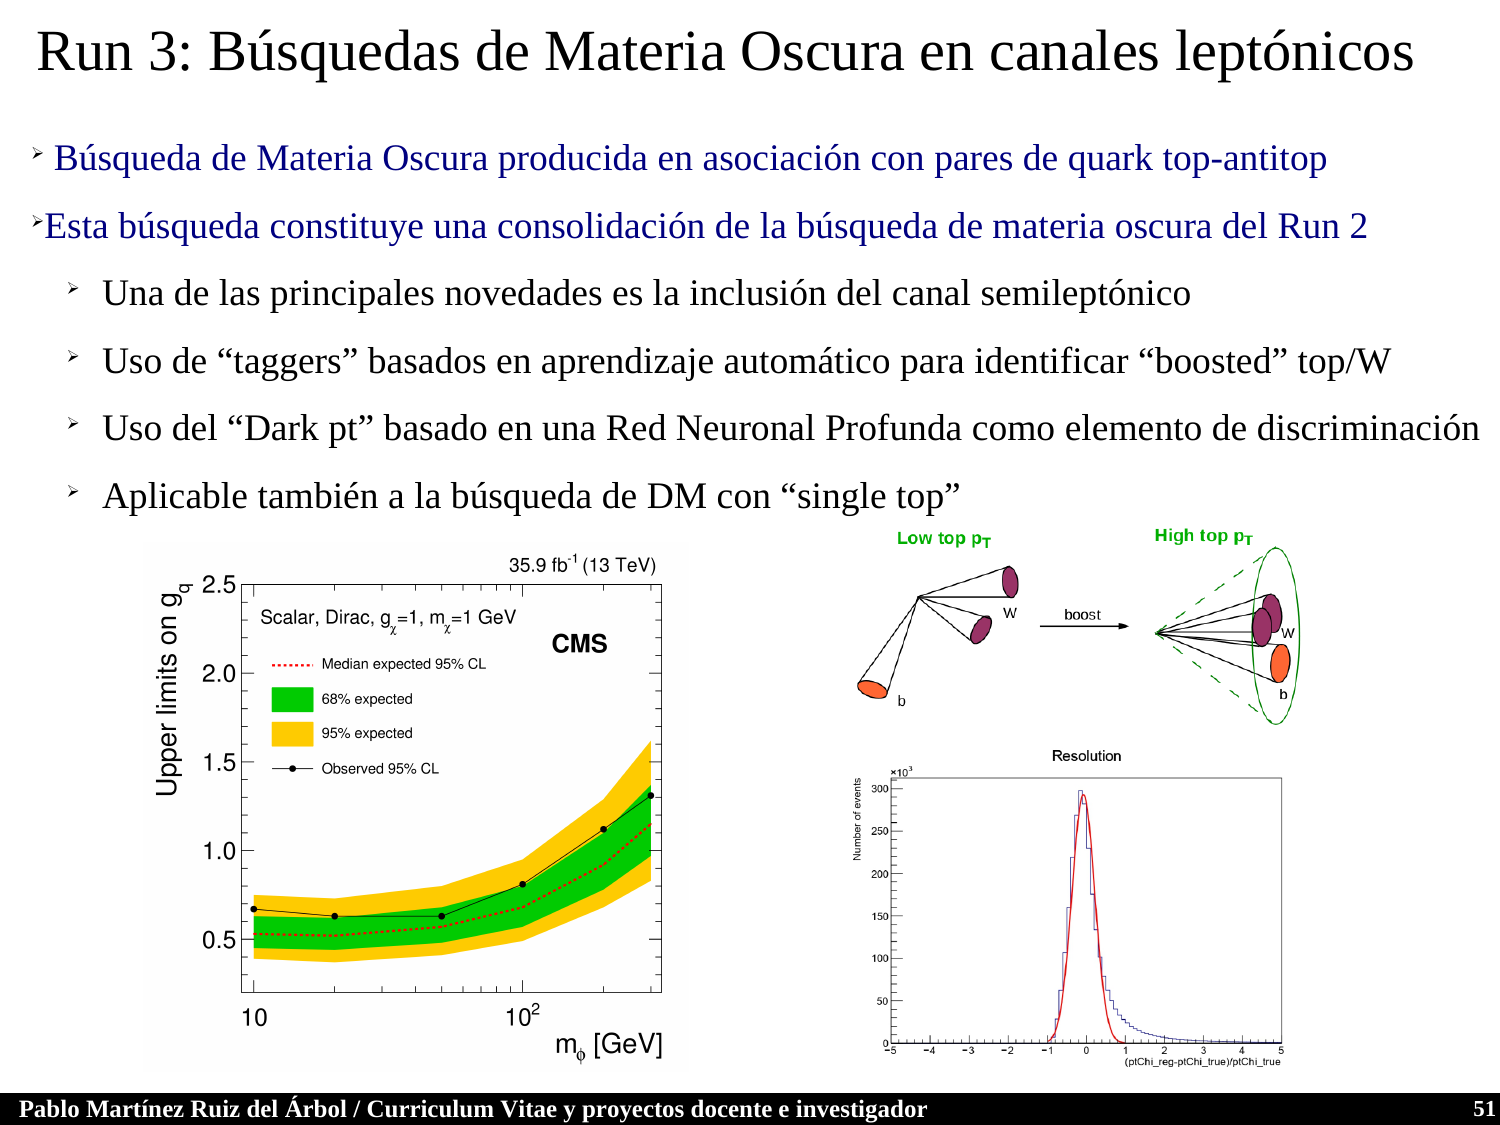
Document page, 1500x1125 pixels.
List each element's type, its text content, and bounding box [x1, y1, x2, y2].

picture [841, 520, 1329, 732]
text_box Búsqueda de Materia Oscura producida en asociación con pares de quark top-antitop Esta búsqueda constituye una consolidación de la búsqueda de materia oscura del Run 2 Una de las principales novedades es la inclusión del canal semileptónico Uso de “taggers” basados en aprendizaje automático para identificar “boosted” top/W Uso del “Dark pt” basado en una Red Neuronal Profunda como elemento de discriminación Aplicable también a la búsqueda de DM con “single top” [11, 98, 1500, 279]
picture [143, 542, 689, 1072]
text_box Run 3: Búsquedas de Materia Oscura en canales leptónicos [0, 3, 1500, 111]
picture [832, 739, 1311, 1079]
